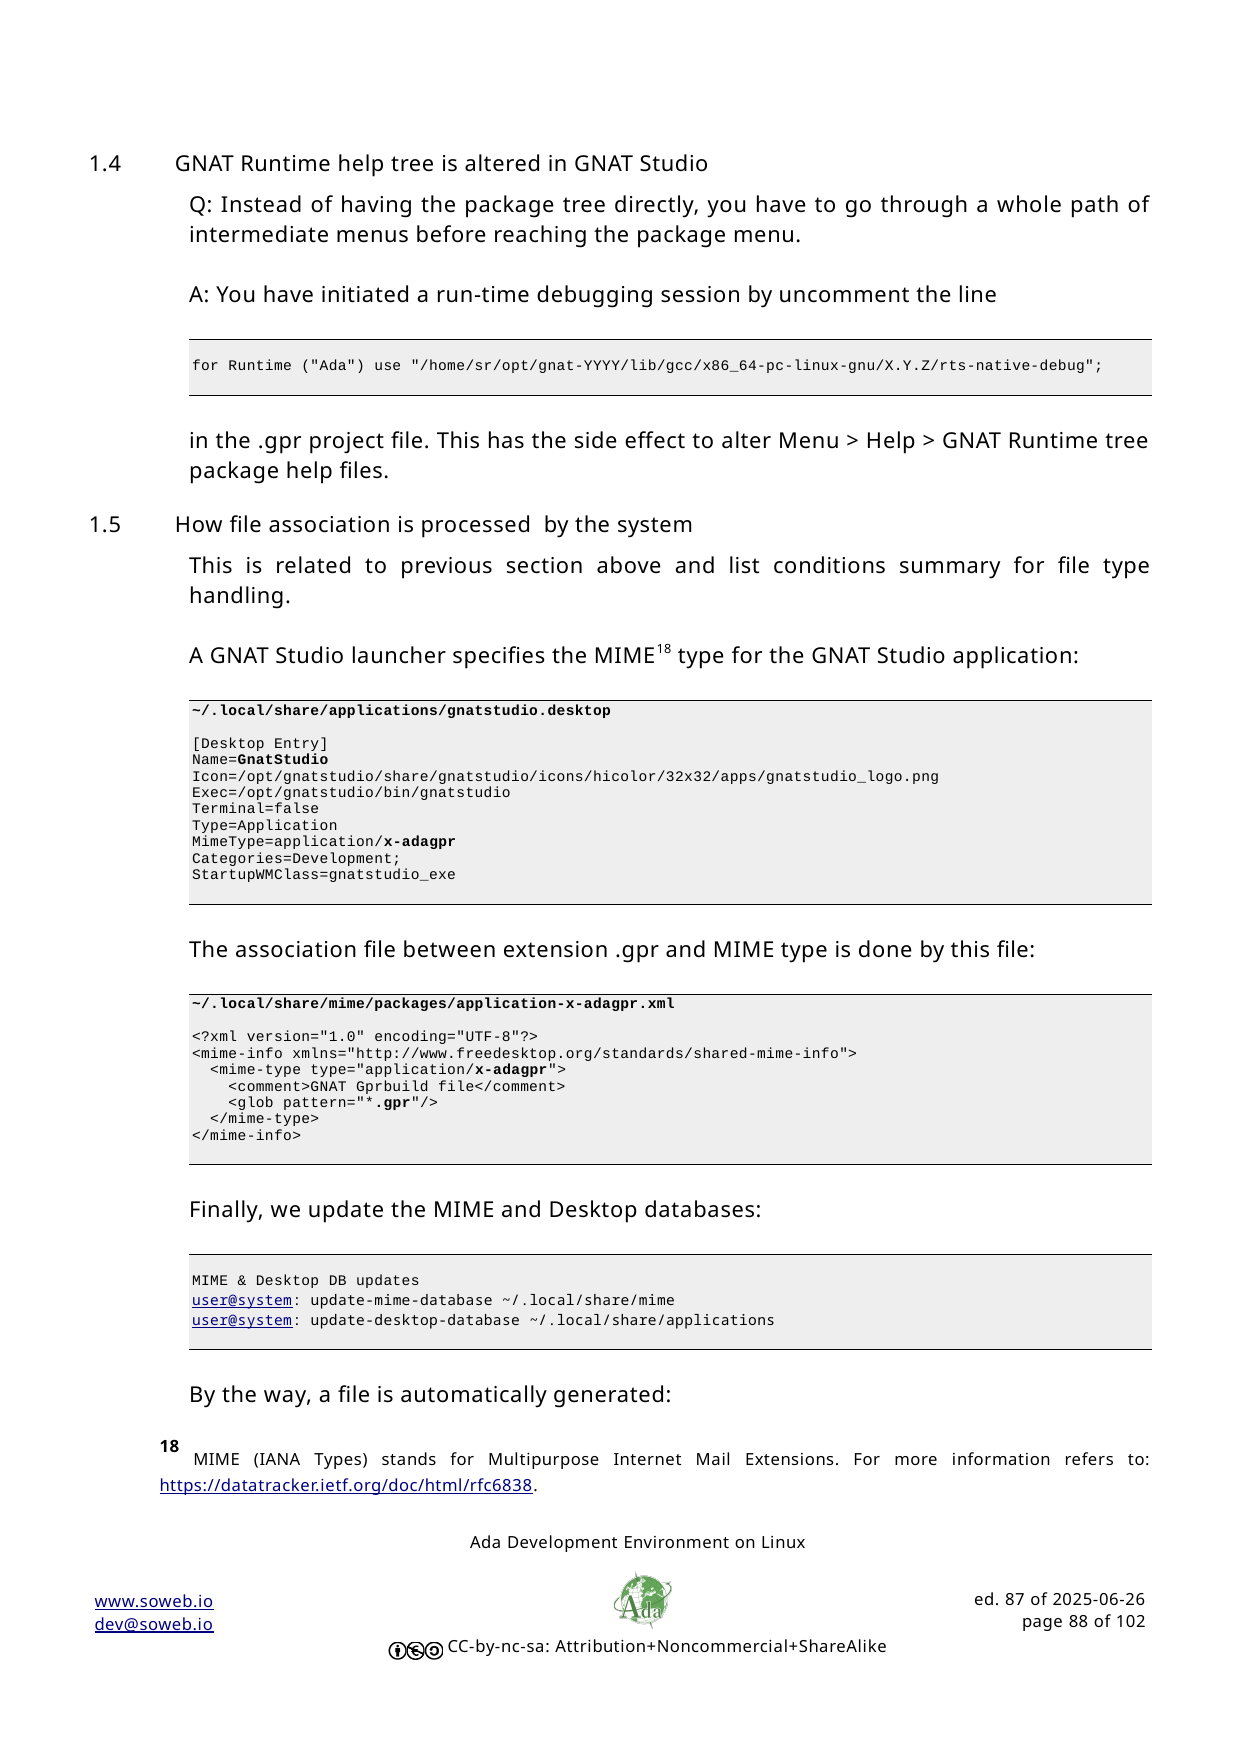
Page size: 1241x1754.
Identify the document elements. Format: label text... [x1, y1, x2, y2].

list Icon=/opt/gnatstudio/share/gnatstudio/icons/hicolor/32x32/apps/gnatstudio_logo.png [189, 766, 1152, 782]
list </mime-info> [189, 1125, 1152, 1142]
list </mime-type> [189, 1109, 1152, 1125]
text Q: Instead of having the package tree directly, you have to go through a whole path of intermediate menus before reaching the package menu. [189, 189, 1152, 249]
text The association file between extension .gpr and MIME type is done by this file: [189, 934, 1152, 964]
text A GNAT Studio launcher specifies the MIME type for the GNAT Studio application: [189, 640, 1152, 670]
text Finally, we update the MIME and Desktop databases: [189, 1165, 1152, 1254]
list StartupWMClass=gnatstudio_exe [189, 865, 1152, 904]
list Name=GnatStudio [189, 749, 1152, 766]
list ~/.local/share/mime/packages/application-x-adagpr.xml <?xml version="1.0" encoding="UTF-8"?> [189, 995, 1152, 1043]
list for Runtime ("Ada") use "/home/sr/opt/gnat-YYYY/lib/gcc/x86_64-pc-linux-gnu/X.Y.Z/rts-native-debug"; [189, 340, 1152, 395]
list MIME & Desktop DB updates user@system: update-mime-database ~/.local/share/mime user@system: update-desktop-database ~/.local/share/applications [189, 1255, 1152, 1349]
text A: You have initiated a run-time debugging session by uncomment the line [189, 279, 1152, 309]
picture [388, 1642, 443, 1660]
list Terminal=false [189, 799, 1152, 815]
list Exec=/opt/gnatstudio/bin/gnatstudio [189, 782, 1152, 799]
list ~/.local/share/applications/gnatstudio.desktop [Desktop Entry] [189, 701, 1152, 749]
text This is related to previous section above and list conditions summary for file type handling. [189, 550, 1152, 610]
picture [613, 1571, 672, 1630]
list MimeType=application/x-adagpr [189, 832, 1152, 848]
text in the .gpr project file. This has the side effect to alter Menu > Help > GNAT Runtime tree package help files. [189, 425, 1152, 485]
text MIME (IANA Types) stands for Multipurpose Internet Mail Extensions. For more information refers to: https://datatracker.ietf.org/doc/html/rfc6838. [159, 1434, 1152, 1496]
list <mime-info xmlns="http://www.freedesktop.org/standards/shared-mime-info"> [189, 1043, 1152, 1059]
list <glob pattern="*.gpr"/> [189, 1092, 1152, 1109]
subtitle GNAT Runtime help tree is altered in GNAT Studio [88, 148, 1152, 178]
list Categories=Development; [189, 848, 1152, 865]
list <mime-type type="application/x-adagpr"> [189, 1059, 1152, 1076]
text By the way, a file is automatically generated: [189, 1379, 1152, 1409]
list Type=Application [189, 815, 1152, 832]
list <comment>GNAT Gprbuild file</comment> [189, 1076, 1152, 1092]
subtitle How file association is processed by the system [88, 508, 1152, 538]
